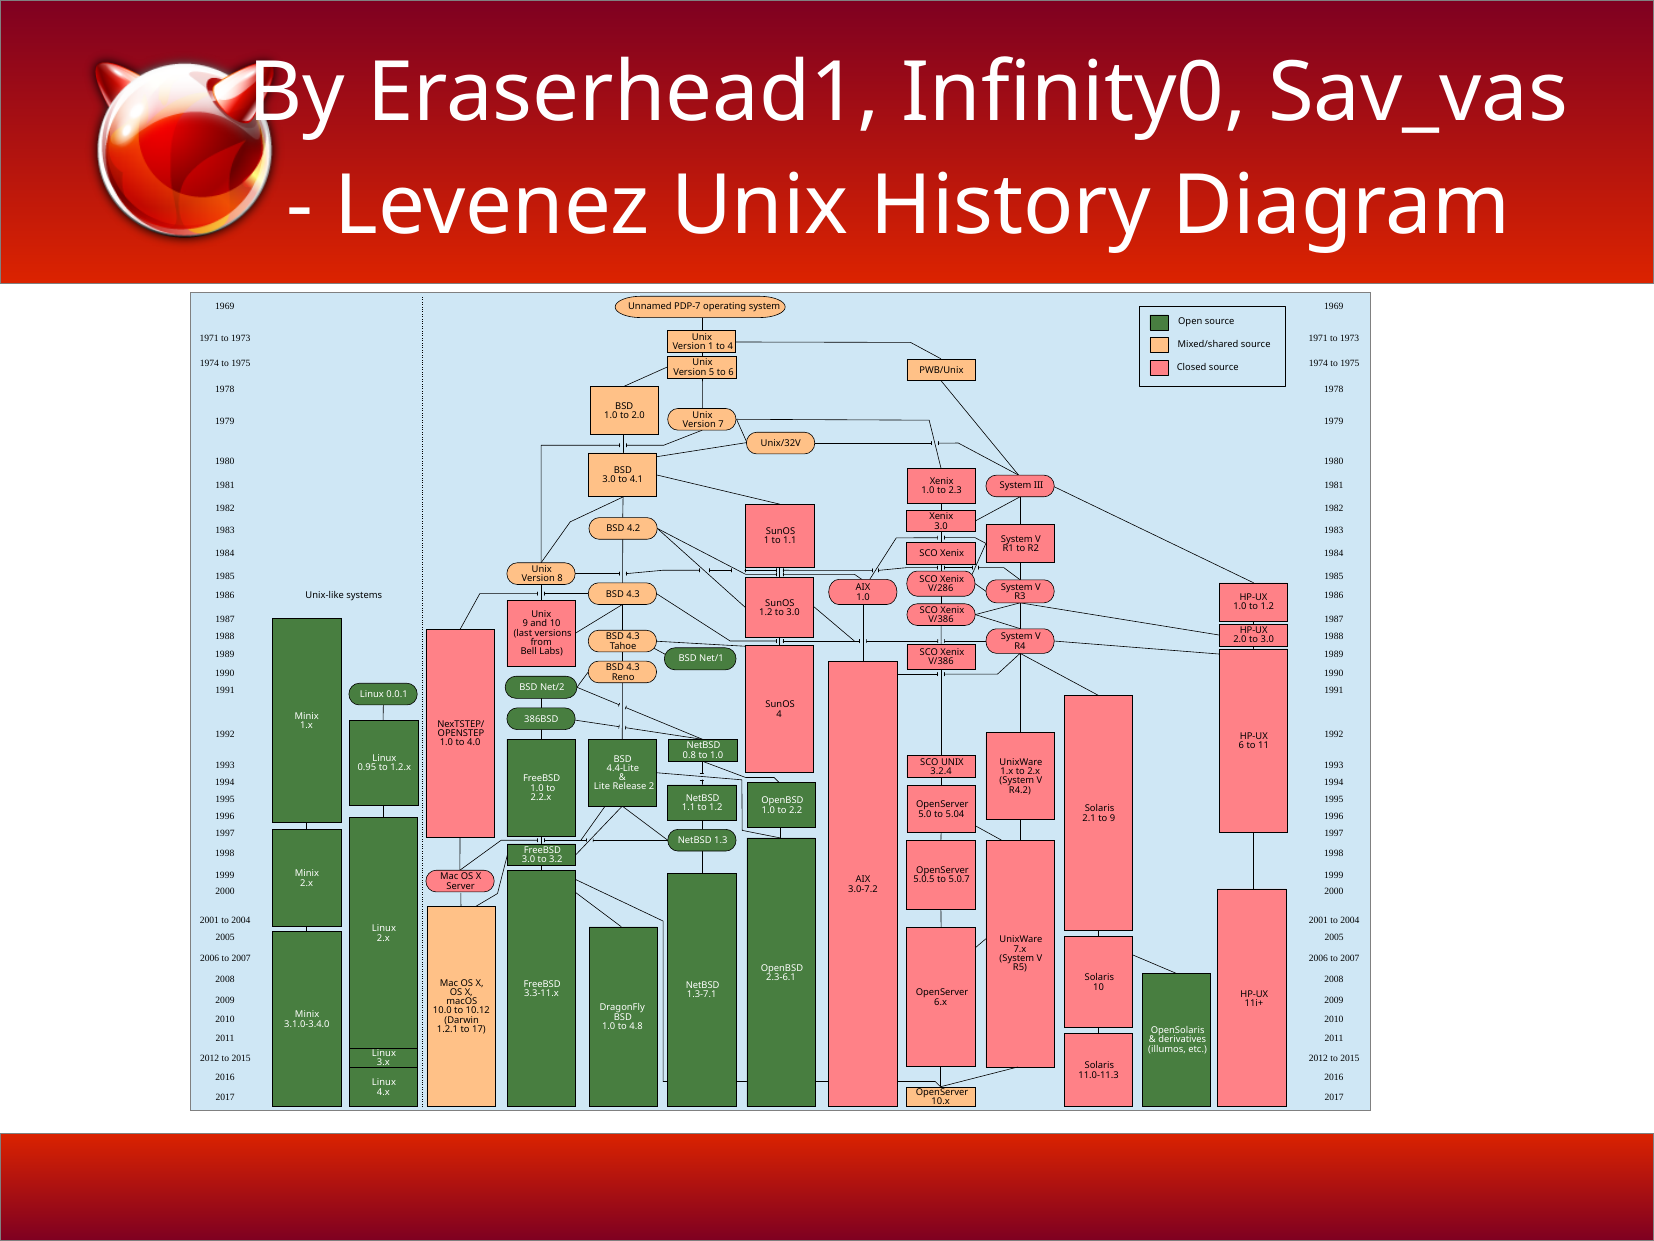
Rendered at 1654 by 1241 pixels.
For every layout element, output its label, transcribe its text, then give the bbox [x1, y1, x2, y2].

picture [82, 49, 289, 252]
title By Eraserhead1, Infinity0, Sav_vas - Levenez Unix History Diagram [236, 40, 1583, 249]
picture [190, 292, 1371, 1111]
